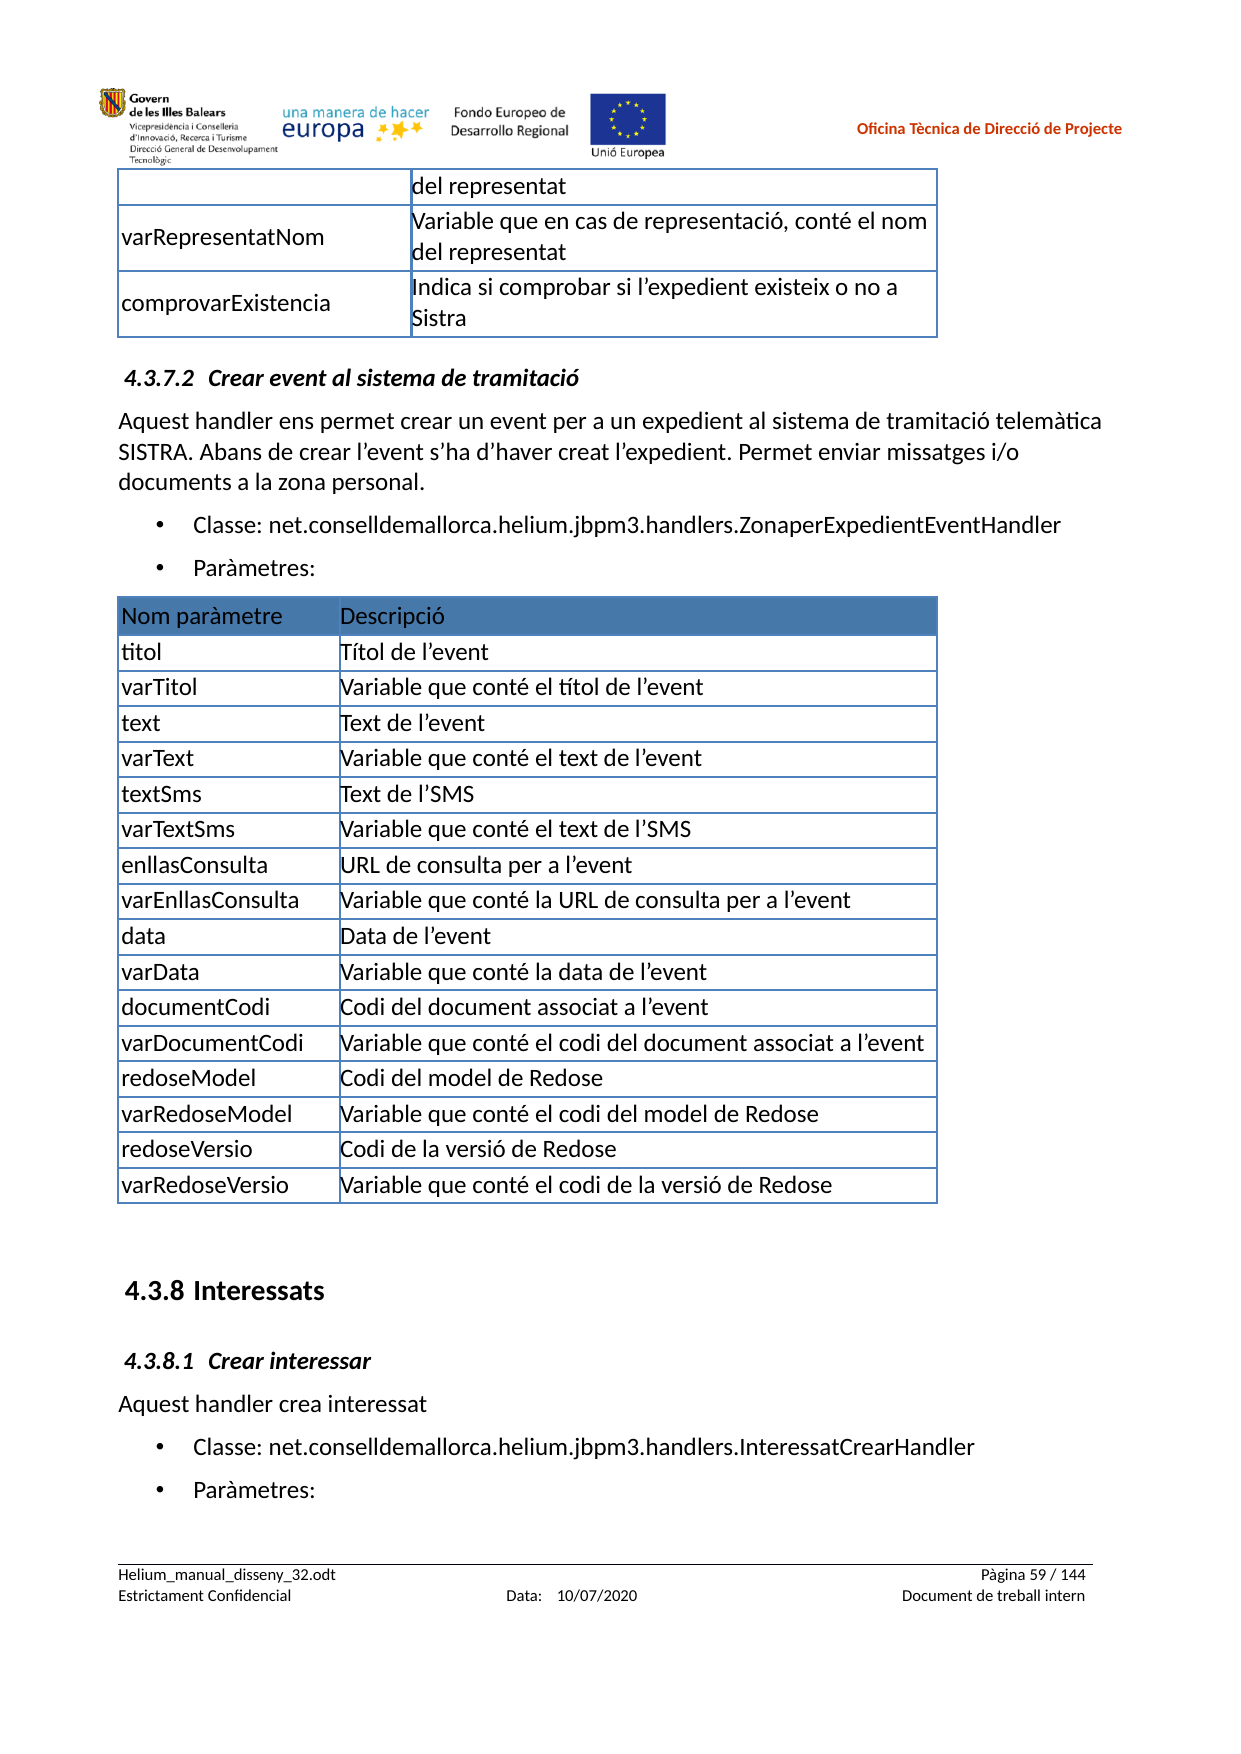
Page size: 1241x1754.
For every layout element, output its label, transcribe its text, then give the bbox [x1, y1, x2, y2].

table_cell Text de l’event [341, 707, 936, 741]
table_cell Variable que conté el text de l’event [341, 743, 936, 776]
table_cell varRepresentatNom [119, 206, 410, 269]
list Paràmetres: [156, 552, 1122, 583]
table_cell Variable que conté la data de l’event [341, 956, 936, 989]
table_cell [119, 170, 410, 203]
table_cell textSms [119, 778, 339, 812]
table_cell varDocumentCodi [119, 1027, 339, 1060]
table_cell varTextSms [119, 814, 339, 847]
list Classe: net.conselldemallorca.helium.jbpm3.handlers.ZonaperExpedientEventHandler [156, 509, 1122, 540]
table_cell varTitol [119, 672, 339, 705]
table_cell Variable que en cas de representació, conté el nom del representat [413, 206, 936, 269]
table_cell URL de consulta per a l’event [341, 849, 936, 883]
table_cell text [119, 707, 339, 741]
picture [99, 87, 668, 166]
table_cell varText [119, 743, 339, 776]
subtitle Crear interessar [118, 1346, 1122, 1376]
table_cell Codi del model de Redose [341, 1062, 936, 1096]
list Classe: net.conselldemallorca.helium.jbpm3.handlers.InteressatCrearHandler [156, 1431, 1122, 1462]
table_cell Títol de l’event [341, 636, 936, 669]
table_cell redoseModel [119, 1062, 339, 1096]
list Paràmetres: [156, 1474, 1122, 1505]
table_header Descripció [341, 598, 936, 634]
table_cell Variable que conté el títol de l’event [341, 672, 936, 705]
table_cell Variable que conté la URL de consulta per a l’event [341, 885, 936, 918]
table_cell Codi del document associat a l’event [341, 991, 936, 1025]
table_cell varRedoseModel [119, 1098, 339, 1131]
table_cell Variable que conté el text de l’SMS [341, 814, 936, 847]
table_cell Variable que conté el codi de la versió de Redose [341, 1169, 936, 1202]
table_cell del representat [413, 170, 936, 203]
table_cell Indica si comprobar si l’expedient existeix o no a Sistra [413, 272, 936, 336]
table_cell varRedoseVersio [119, 1169, 339, 1202]
table_cell Text de l’SMS [341, 778, 936, 812]
table_cell varData [119, 956, 339, 989]
table_cell Variable que conté el codi del document associat a l’event [341, 1027, 936, 1060]
table_cell titol [119, 636, 339, 669]
text Aquest handler crea interessat [118, 1388, 1122, 1419]
table_cell Variable que conté el codi del model de Redose [341, 1098, 936, 1131]
table_header Nom paràmetre [119, 598, 339, 634]
table_cell varEnllasConsulta [119, 885, 339, 918]
text Aquest handler ens permet crear un event per a un expedient al sistema de tramitació telemàtica SISTRA. Abans de crear l’event s’ha d’haver creat l’expedient. Permet enviar missatges i/o documents a la zona personal. [118, 405, 1122, 497]
table_cell redoseVersio [119, 1133, 339, 1167]
table_cell comprovarExistencia [119, 272, 410, 336]
table_cell Data de l’event [341, 920, 936, 954]
subtitle Interessats [118, 1272, 1122, 1308]
table_cell data [119, 920, 339, 954]
subtitle Crear event al sistema de tramitació [118, 363, 1122, 393]
table_cell Codi de la versió de Redose [341, 1133, 936, 1167]
table_cell enllasConsulta [119, 849, 339, 883]
table_cell documentCodi [119, 991, 339, 1025]
